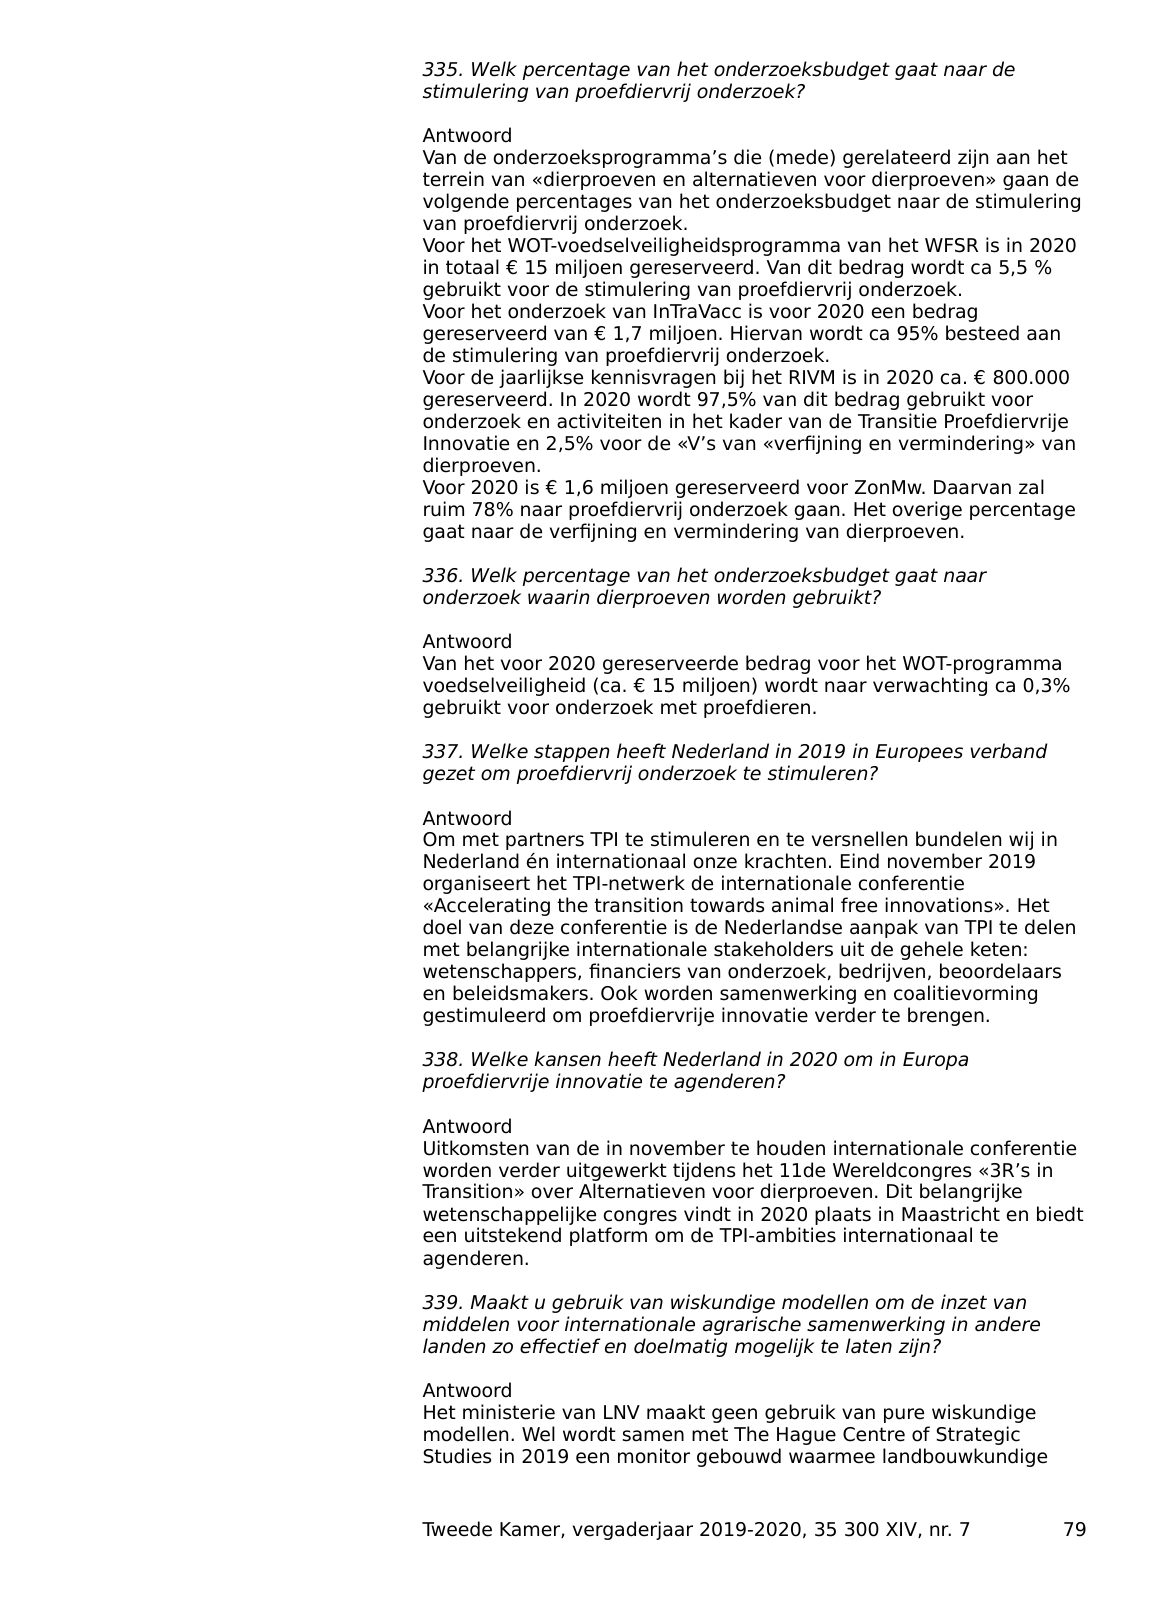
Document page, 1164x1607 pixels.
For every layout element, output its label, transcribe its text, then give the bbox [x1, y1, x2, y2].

text Van het voor 2020 gereserveerde bedrag voor het WOT-programma voedselveiligheid (ca. € 15 miljoen) wordt naar verwachting ca 0,3% gebruikt voor onderzoek met proefdieren. [422, 653, 1087, 719]
text 338. Welke kansen heeft Nederland in 2020 om in Europa proefdiervrije innovatie te agenderen? [422, 1049, 1087, 1093]
text Antwoord [422, 125, 1087, 147]
text Voor de jaarlijkse kennisvragen bij het RIVM is in 2020 ca. € 800.000 gereserveerd. In 2020 wordt 97,5% van dit bedrag gebruikt voor onderzoek en activiteiten in het kader van de Transitie Proefdiervrije Innovatie en 2,5% voor de «V’s van «verfijning en vermindering» van dierproeven. [422, 367, 1087, 477]
text Voor het onderzoek van InTraVacc is voor 2020 een bedrag gereserveerd van € 1,7 miljoen. Hiervan wordt ca 95% besteed aan de stimulering van proefdiervrij onderzoek. [422, 301, 1087, 367]
text Voor 2020 is € 1,6 miljoen gereserveerd voor ZonMw. Daarvan zal ruim 78% naar proefdiervrij onderzoek gaan. Het overige percentage gaat naar de verfijning en vermindering van dierproeven. [422, 477, 1087, 543]
text Antwoord [422, 1380, 1087, 1402]
text Antwoord [422, 807, 1087, 829]
text 336. Welk percentage van het onderzoeksbudget gaat naar onderzoek waarin dierproeven worden gebruikt? [422, 565, 1087, 609]
text 335. Welk percentage van het onderzoeksbudget gaat naar de stimulering van proefdiervrij onderzoek? [422, 59, 1087, 103]
text Antwoord [422, 1116, 1087, 1137]
text Uitkomsten van de in november te houden internationale conferentie worden verder uitgewerkt tijdens het 11de Wereldcongres «3R’s in Transition» over Alternatieven voor dierproeven. Dit belangrijke wetenschappelijke congres vindt in 2020 plaats in Maastricht en biedt een uitstekend platform om de TPI-ambities internationaal te agenderen. [422, 1137, 1087, 1269]
text Voor het WOT-voedselveiligheidsprogramma van het WFSR is in 2020 in totaal € 15 miljoen gereserveerd. Van dit bedrag wordt ca 5,5 % gebruikt voor de stimulering van proefdiervrij onderzoek. [422, 235, 1087, 301]
text Om met partners TPI te stimuleren en te versnellen bundelen wij in Nederland én internationaal onze krachten. Eind november 2019 organiseert het TPI-netwerk de internationale conferentie «Accelerating the transition towards animal free innovations». Het doel van deze conferentie is de Nederlandse aanpak van TPI te delen met belangrijke internationale stakeholders uit de gehele keten: wetenschappers, financiers van onderzoek, bedrijven, beoordelaars en beleidsmakers. Ook worden samenwerking en coalitievorming gestimuleerd om proefdiervrije innovatie verder te brengen. [422, 829, 1087, 1027]
text 339. Maakt u gebruik van wiskundige modellen om de inzet van middelen voor internationale agrarische samenwerking in andere landen zo effectief en doelmatig mogelijk te laten zijn? [422, 1292, 1087, 1357]
text 337. Welke stappen heeft Nederland in 2019 in Europees verband gezet om proefdiervrij onderzoek te stimuleren? [422, 741, 1087, 785]
text Antwoord [422, 631, 1087, 653]
text Het ministerie van LNV maakt geen gebruik van pure wiskundige modellen. Wel wordt samen met The Hague Centre of Strategic Studies in 2019 een monitor gebouwd waarmee landbouwkundige [422, 1402, 1087, 1468]
text Van de onderzoeksprogramma’s die (mede) gerelateerd zijn aan het terrein van «dierproeven en alternatieven voor dierproeven» gaan de volgende percentages van het onderzoeksbudget naar de stimulering van proefdiervrij onderzoek. [422, 147, 1087, 235]
